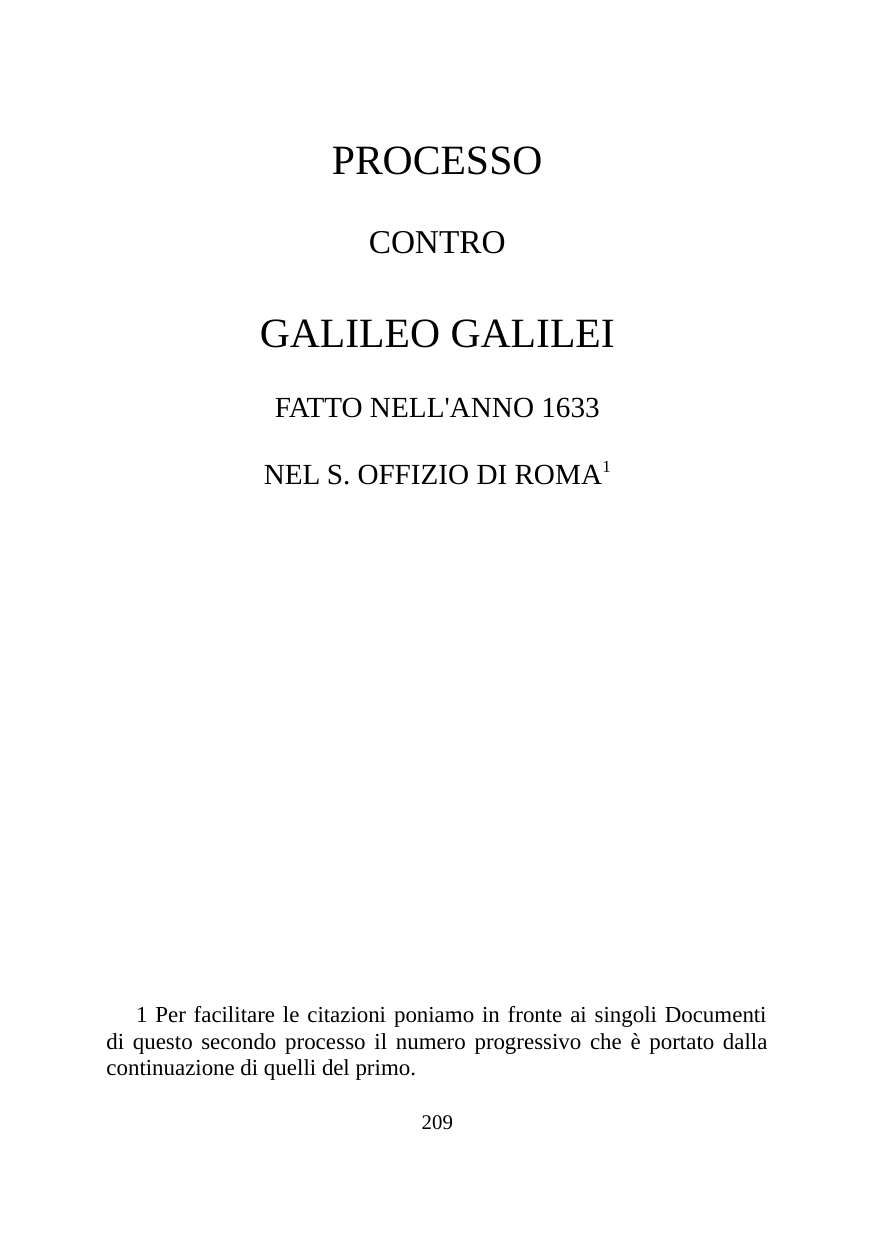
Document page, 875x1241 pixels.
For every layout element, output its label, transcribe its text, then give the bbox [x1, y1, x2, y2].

text Per facilitare le citazioni poniamo in fronte ai singoli Documenti di questo secondo processo il numero progressivo che è portato dalla continuazione di quelli del primo. [106, 1001, 768, 1080]
subtitle PROCESSO CONTRO GALILEO GALILEI FATTO NELL'ANNO 1633 NEL S. OFFIZIO DI ROMA [106, 136, 768, 490]
